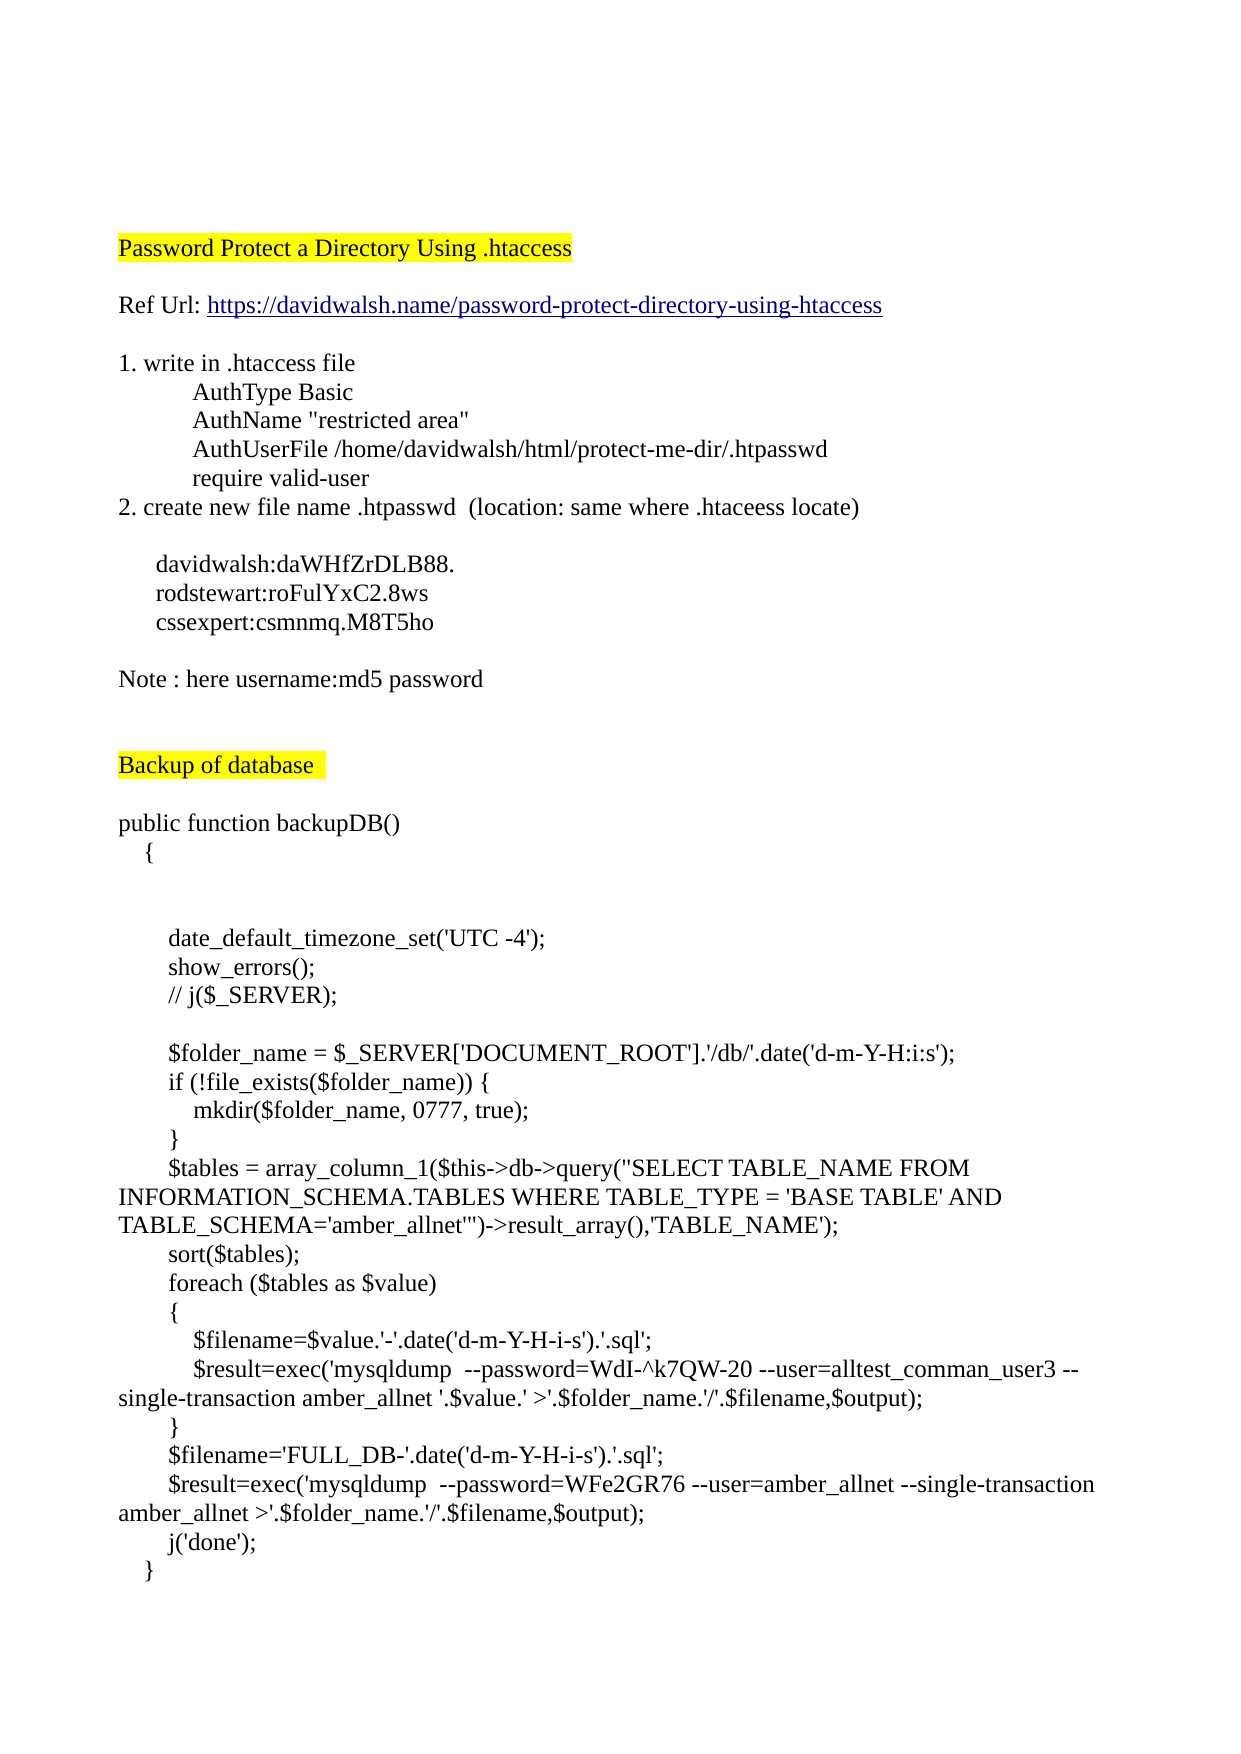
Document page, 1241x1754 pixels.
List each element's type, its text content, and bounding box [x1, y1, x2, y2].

text } [118, 1556, 1122, 1584]
text Ref Url: https://davidwalsh.name/password-protect-directory-using-htaccess [118, 291, 1122, 319]
text $result=exec('mysqldump --password=WdI-^k7QW-20 --user=alltest_comman_user3 --single-transaction amber_allnet '.$value.' >'.$folder_name.'/'.$filename,$output); [118, 1354, 1122, 1412]
text require valid-user [118, 463, 1122, 492]
text $folder_name = $_SERVER['DOCUMENT_ROOT'].'/db/'.date('d-m-Y-H:i:s'); [118, 1038, 1122, 1067]
text { [118, 1297, 1122, 1326]
text foreach ($tables as $value) [118, 1268, 1122, 1297]
text mkdir($folder_name, 0777, true); [118, 1096, 1122, 1124]
text Password Protect a Directory Using .htaccess [118, 233, 1122, 262]
text } [118, 1124, 1122, 1153]
text } [118, 1412, 1122, 1441]
text if (!file_exists($folder_name)) { [118, 1067, 1122, 1096]
text sort($tables); [118, 1239, 1122, 1268]
text Note : here username:md5 password [118, 664, 1122, 693]
text cssexpert:csmnmq.M8T5ho [118, 607, 1122, 636]
text $filename=$value.'-'.date('d-m-Y-H-i-s').'.sql'; [118, 1326, 1122, 1354]
text $result=exec('mysqldump --password=WFe2GR76 --user=amber_allnet --single-transaction amber_allnet >'.$folder_name.'/'.$filename,$output); [118, 1469, 1122, 1527]
text davidwalsh:daWHfZrDLB88. [118, 549, 1122, 578]
text public function backupDB() [118, 808, 1122, 837]
text AuthType Basic [118, 377, 1122, 406]
text 2. create new file name .htpasswd (location: same where .htaceess locate) [118, 492, 1122, 521]
text date_default_timezone_set('UTC -4'); [118, 923, 1122, 952]
text rodstewart:roFulYxC2.8ws [118, 578, 1122, 607]
text $tables = array_column_1($this->db->query("SELECT TABLE_NAME FROM INFORMATION_SCHEMA.TABLES WHERE TABLE_TYPE = 'BASE TABLE' AND TABLE_SCHEMA='amber_allnet'")->result_array(),'TABLE_NAME'); [118, 1153, 1122, 1239]
text Backup of database [118, 751, 1122, 779]
text { [118, 837, 1122, 866]
text $filename='FULL_DB-'.date('d-m-Y-H-i-s').'.sql'; [118, 1441, 1122, 1469]
text AuthUserFile /home/davidwalsh/html/protect-me-dir/.htpasswd [118, 434, 1122, 463]
text show_errors(); [118, 952, 1122, 981]
text j('done'); [118, 1527, 1122, 1556]
text 1. write in .htaccess file [118, 348, 1122, 377]
text // j($_SERVER); [118, 981, 1122, 1009]
text AuthName "restricted area" [118, 406, 1122, 434]
